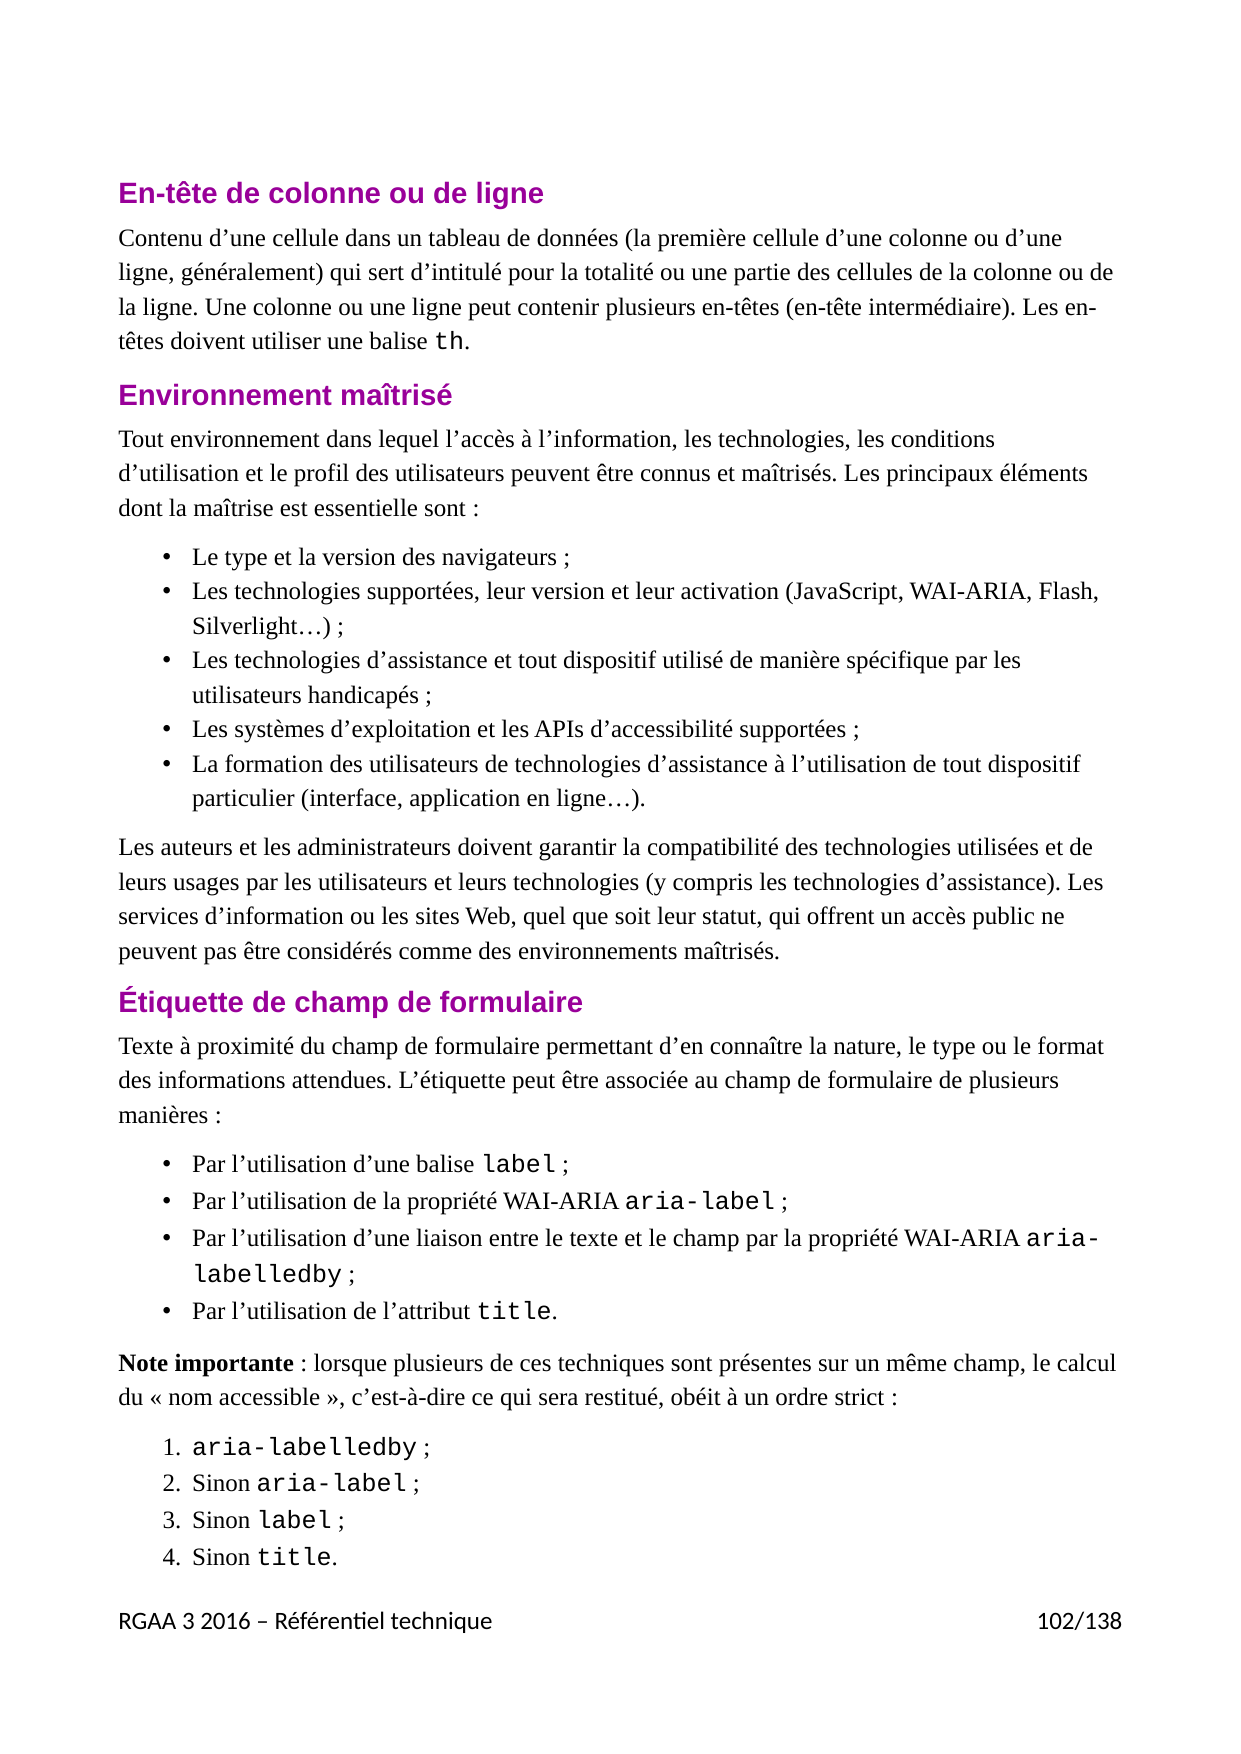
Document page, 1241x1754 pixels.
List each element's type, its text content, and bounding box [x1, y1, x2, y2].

list Les technologies d’assistance et tout dispositif utilisé de manière spécifique par les utilisateurs handicapés ; [162, 645, 1122, 708]
list Par l’utilisation de l’attribut title. [162, 1296, 1122, 1327]
list Sinon aria-label ; [162, 1468, 1122, 1499]
list La formation des utilisateurs de technologies d’assistance à l’utilisation de tout dispositif particulier (interface, application en ligne…). [162, 749, 1122, 812]
text Les auteurs et les administrateurs doivent garantir la compatibilité des technologies utilisées et de leurs usages par les utilisateurs et leurs technologies (y compris les technologies d’assistance). Les services d’information ou les sites Web, quel que soit leur statut, qui offrent un accès public ne peuvent pas être considérés comme des environnements maîtrisés. [118, 832, 1122, 964]
list Sinon title. [162, 1542, 1122, 1573]
list Par l’utilisation de la propriété WAI-ARIA aria-label ; [162, 1186, 1122, 1217]
list Sinon label ; [162, 1506, 1122, 1536]
text Tout environnement dans lequel l’accès à l’information, les technologies, les conditions d’utilisation et le profil des utilisateurs peuvent être connus et maîtrisés. Les principaux éléments dont la maîtrise est essentielle sont : [118, 424, 1122, 522]
list Par l’utilisation d’une liaison entre le texte et le champ par la propriété WAI-ARIA aria-labelledby ; [162, 1223, 1122, 1290]
subtitle En-tête de colonne ou de ligne [118, 176, 1122, 210]
text Note importante : lorsque plusieurs de ces techniques sont présentes sur un même champ, le calcul du « nom accessible », c’est-à-dire ce qui sera restitué, obéit à un ordre strict : [118, 1348, 1122, 1411]
list aria-labelledby ; [162, 1432, 1122, 1462]
list Les technologies supportées, leur version et leur activation (JavaScript, WAI-ARIA, Flash, Silverlight…) ; [162, 576, 1122, 639]
list Le type et la version des navigateurs ; [162, 542, 1122, 571]
list Par l’utilisation d’une balise label ; [162, 1149, 1122, 1180]
list Les systèmes d’exploitation et les APIs d’accessibilité supportées ; [162, 714, 1122, 743]
subtitle Étiquette de champ de formulaire [118, 985, 1122, 1018]
text Contenu d’une cellule dans un tableau de données (la première cellule d’une colonne ou d’une ligne, généralement) qui sert d’intitulé pour la totalité ou une partie des cellules de la colonne ou de la ligne. Une colonne ou une ligne peut contenir plusieurs en-têtes (en-tête intermédiaire). Les en-têtes doivent utiliser une balise th. [118, 223, 1122, 357]
text Texte à proximité du champ de formulaire permettant d’en connaître la nature, le type ou le format des informations attendues. L’étiquette peut être associée au champ de formulaire de plusieurs manières : [118, 1031, 1122, 1129]
subtitle Environnement maîtrisé [118, 378, 1122, 411]
